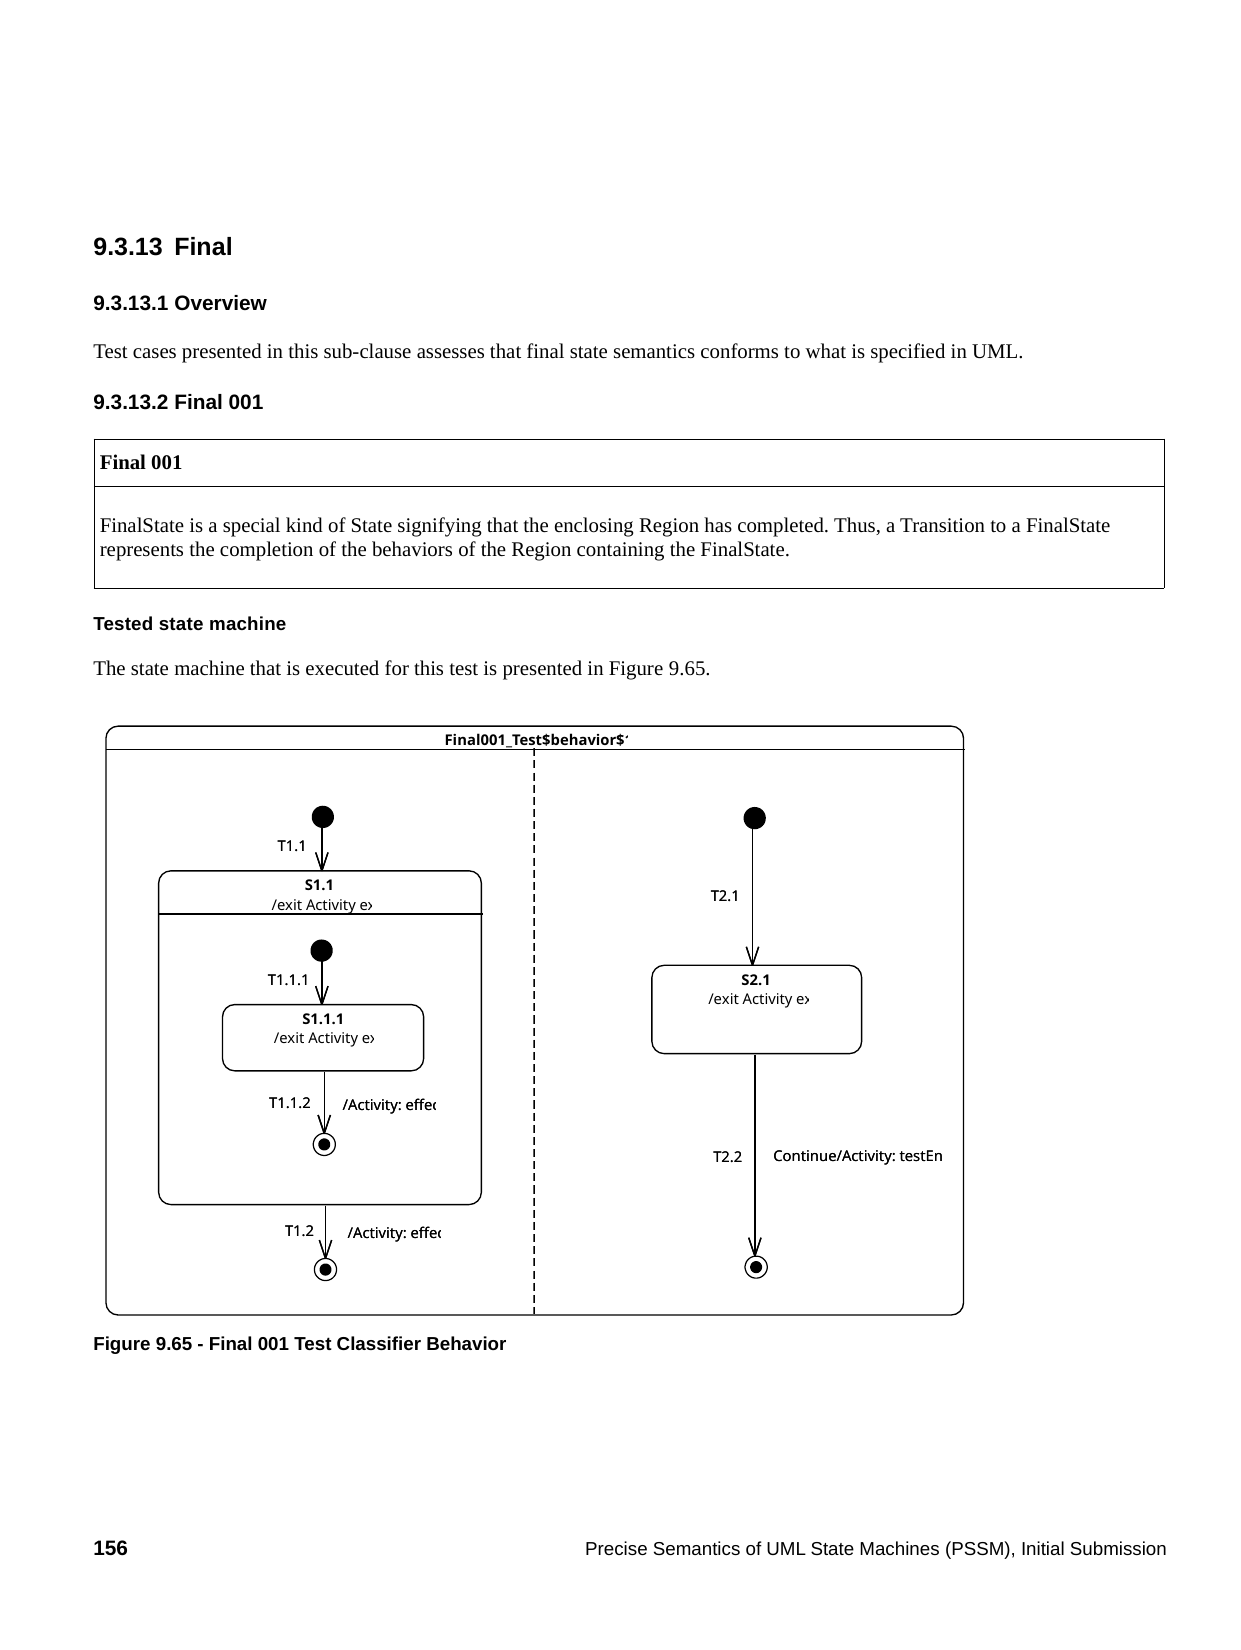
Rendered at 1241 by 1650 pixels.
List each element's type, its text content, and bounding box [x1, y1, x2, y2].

subtitle Final [93, 231, 1164, 260]
table_cell FinalState is a special kind of State signifying that the enclosing Region has completed. Thus, a Transition to a FinalState represents the completion of the behaviors of the Region containing the FinalState. [95, 487, 1164, 588]
text Figure 9.65 - Final 001 Test Classifier Behavior [93, 713, 978, 1354]
subtitle Overview [93, 289, 1164, 314]
table_header Final 001 [95, 440, 1164, 486]
text The state machine that is executed for this test is presented in Figure 9.65. [93, 656, 1164, 680]
subtitle Tested state machine [93, 613, 1164, 634]
subtitle Final 001 [93, 388, 1164, 413]
text Test cases presented in this sub-clause assesses that final state semantics conforms to what is specified in UML. [93, 339, 1164, 363]
